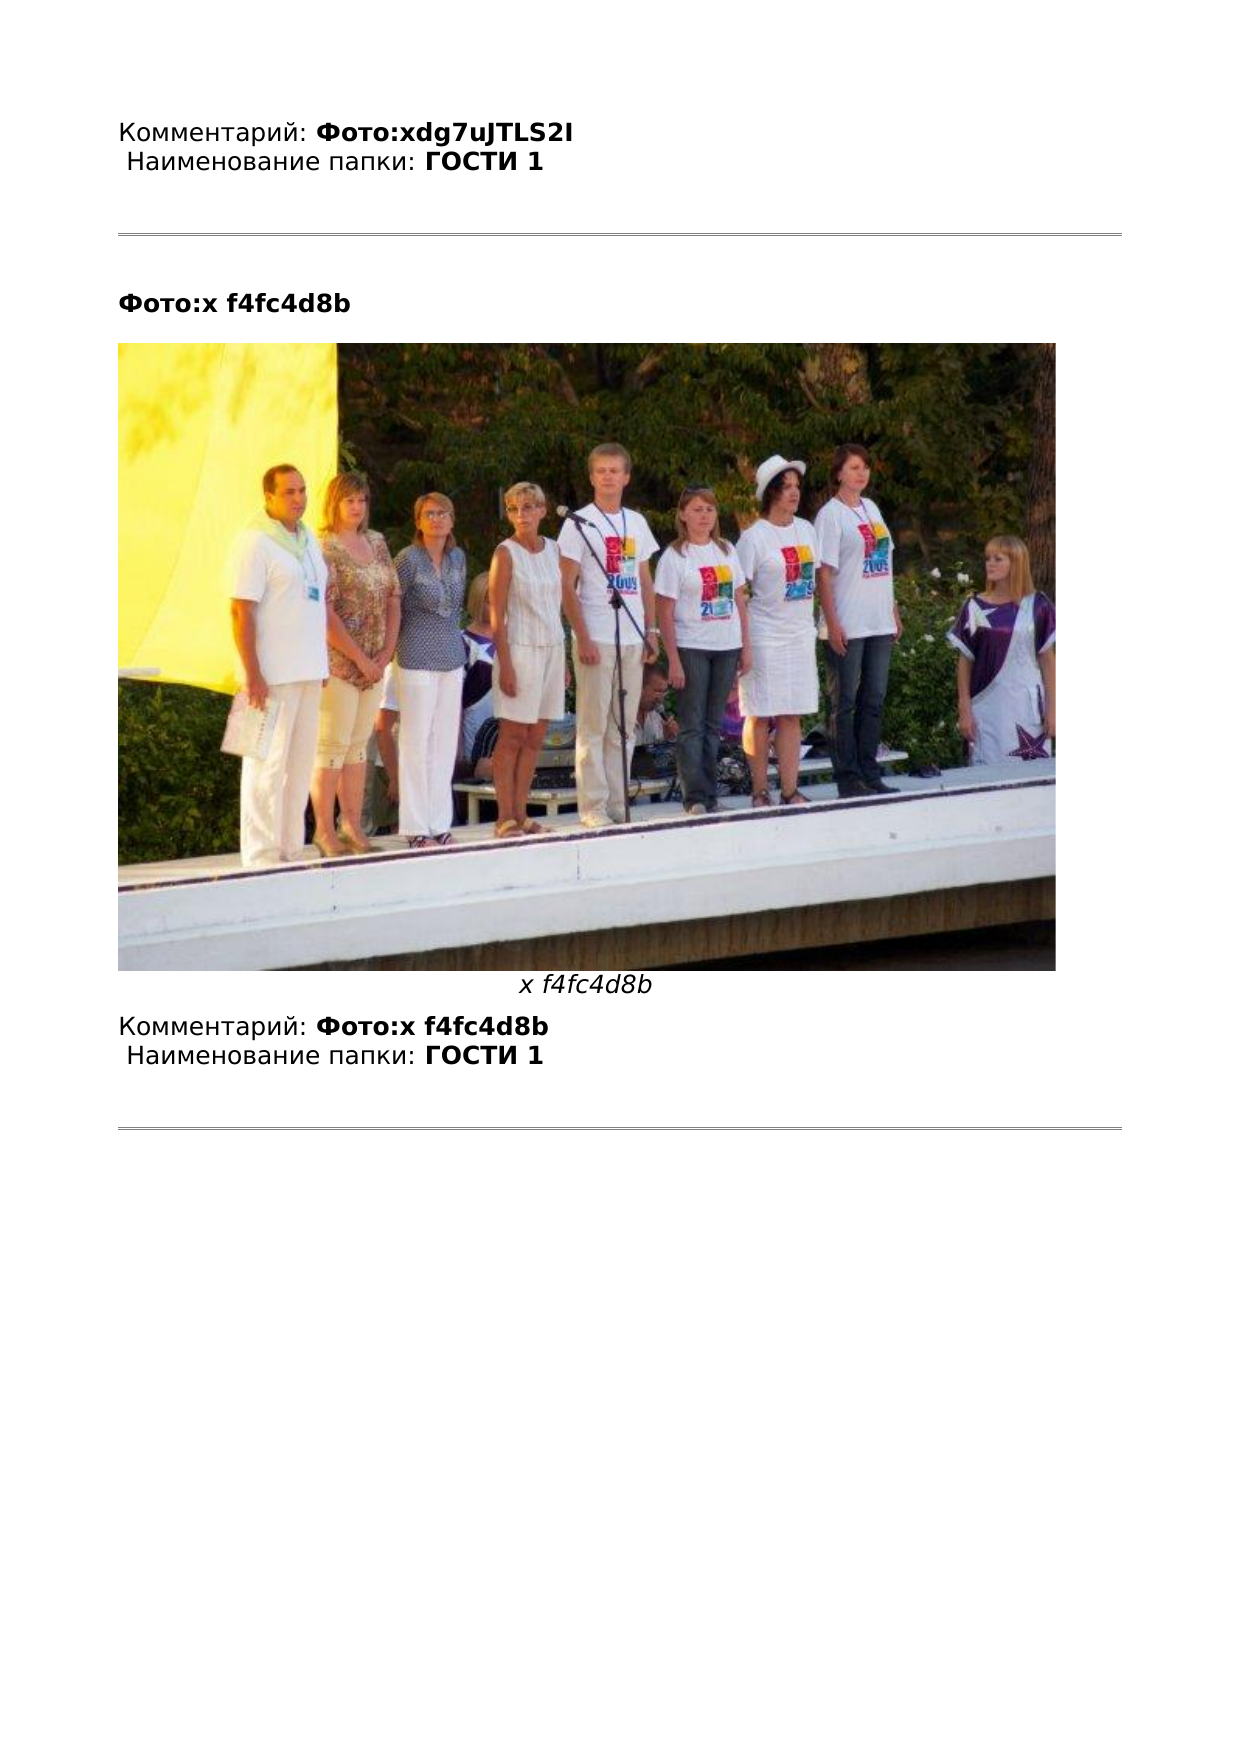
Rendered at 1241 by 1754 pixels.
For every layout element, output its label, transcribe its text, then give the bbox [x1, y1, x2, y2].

text x f4fc4d8b [118, 971, 1056, 1000]
text Комментарий: Фото:xdg7uJTLS2I Наименование папки: ГОСТИ 1 [118, 118, 1122, 206]
text Комментарий: Фото:x f4fc4d8b Наименование папки: ГОСТИ 1 [118, 1012, 1122, 1100]
picture [118, 343, 1056, 971]
subtitle Фото:x f4fc4d8b [118, 289, 1122, 319]
